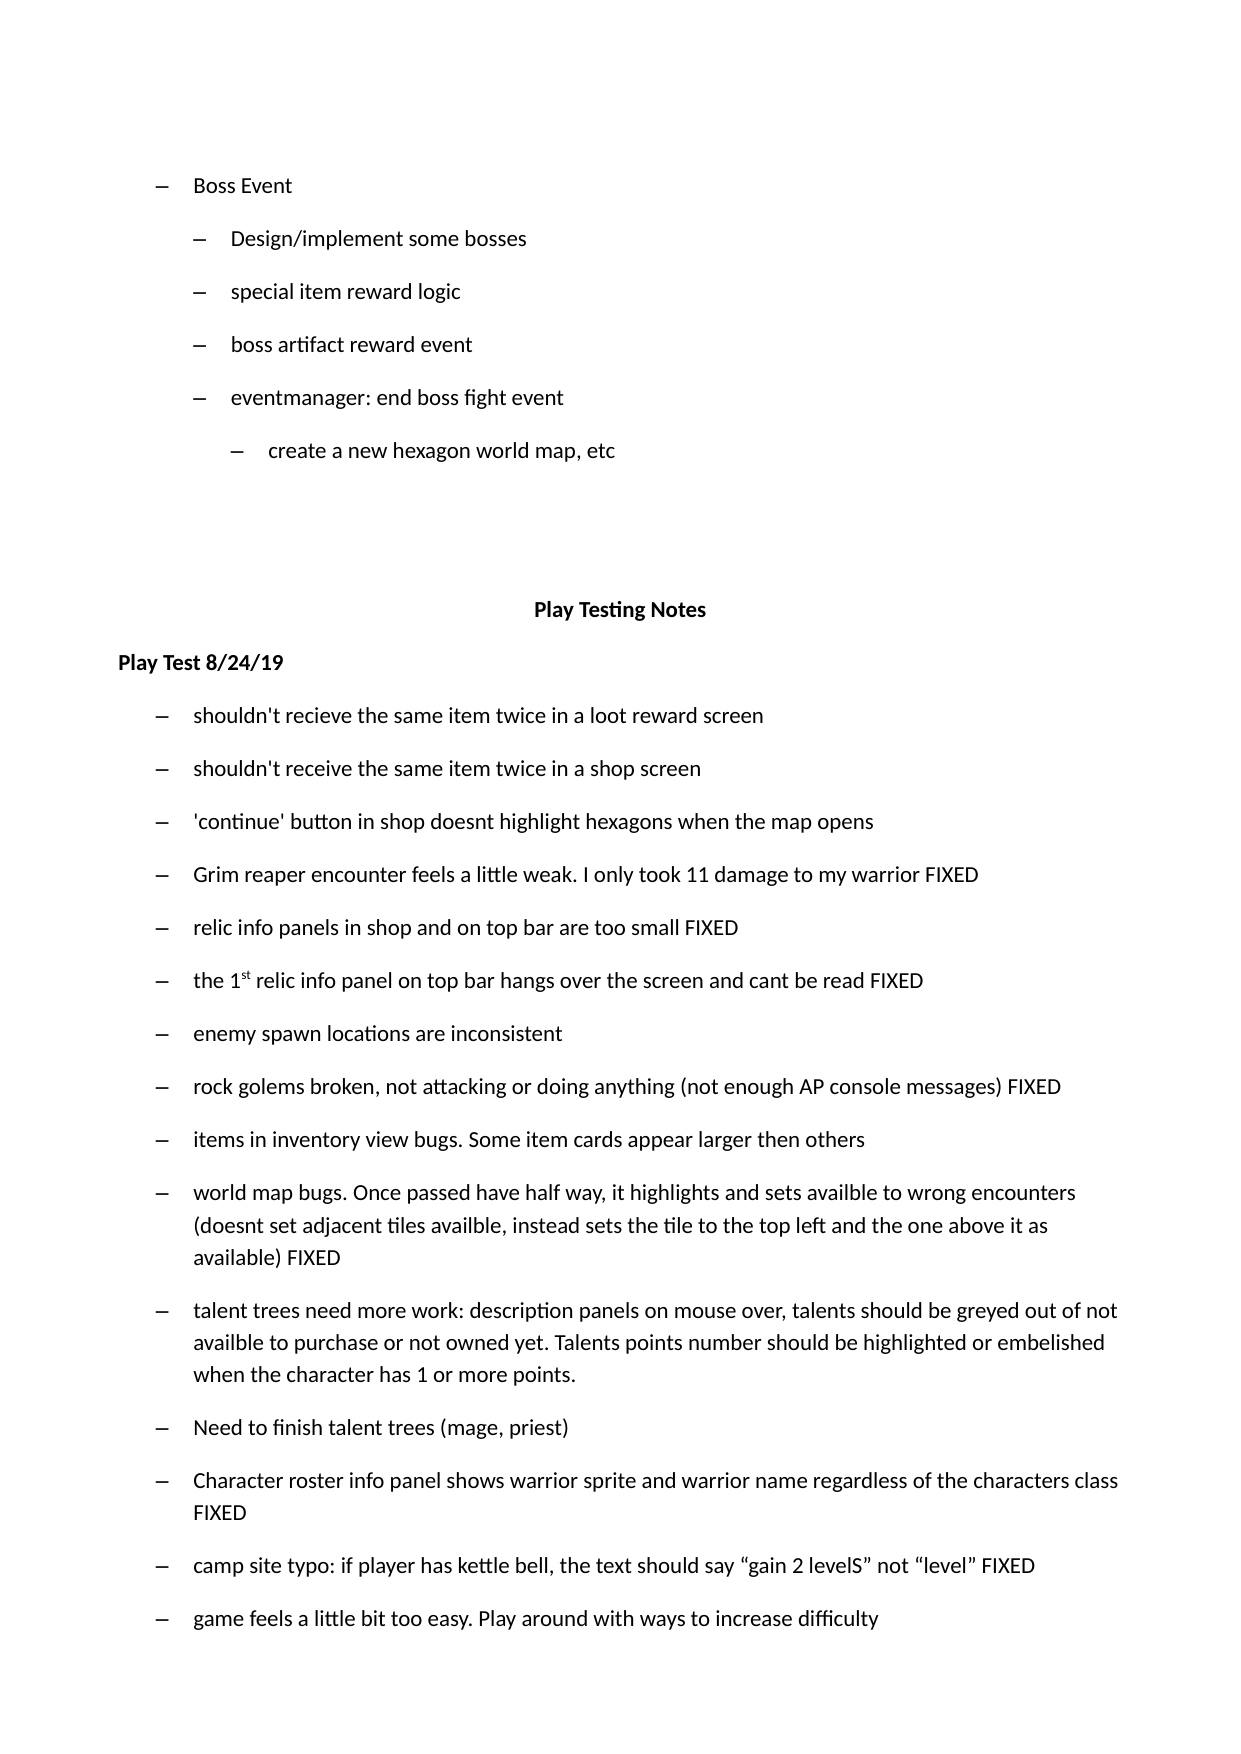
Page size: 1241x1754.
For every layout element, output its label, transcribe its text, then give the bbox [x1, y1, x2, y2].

list Need to finish talent trees (mage, priest) [156, 1413, 1122, 1441]
list create a new hexagon world map, etc [231, 436, 1122, 464]
list rock golems broken, not attacking or doing anything (not enough AP console messages) FIXED [156, 1072, 1122, 1101]
list boss artifact reward event [193, 330, 1122, 358]
list Character roster info panel shows warrior sprite and warrior name regardless of the characters class FIXED [156, 1466, 1122, 1527]
list Boss Event [156, 171, 1122, 199]
text Play Test 8/24/19 [118, 648, 1122, 676]
list items in inventory view bugs. Some item cards appear larger then others [156, 1126, 1122, 1153]
text Play Testing Notes [118, 595, 1122, 623]
list Design/implement some bosses [193, 224, 1122, 252]
list the 1st relic info panel on top bar hangs over the screen and cant be read FIXED [156, 966, 1122, 994]
list shouldn't recieve the same item twice in a loot reward screen [156, 701, 1122, 729]
list enemy spawn locations are inconsistent [156, 1019, 1122, 1047]
list world map bugs. Once passed have half way, it highlights and sets availble to wrong encounters (doesnt set adjacent tiles availble, instead sets the tile to the top left and the one above it as available) FIXED [156, 1178, 1122, 1271]
list shouldn't receive the same item twice in a shop screen [156, 754, 1122, 782]
list talent trees need more work: description panels on mouse over, talents should be greyed out of not availble to purchase or not owned yet. Talents points number should be highlighted or embelished when the character has 1 or more points. [156, 1296, 1122, 1388]
list relic info panels in shop and on top bar are too small FIXED [156, 913, 1122, 941]
list 'continue' button in shop doesnt highlight hexagons when the map opens [156, 807, 1122, 835]
list Grim reaper encounter feels a little weak. I only took 11 damage to my warrior FIXED [156, 860, 1122, 888]
list special item reward logic [193, 277, 1122, 305]
list game feels a little bit too easy. Play around with ways to increase difficulty [156, 1604, 1122, 1633]
list eventmanager: end boss fight event [193, 383, 1122, 411]
list camp site typo: if player has kettle bell, the text should say “gain 2 levelS” not “level” FIXED [156, 1552, 1122, 1579]
